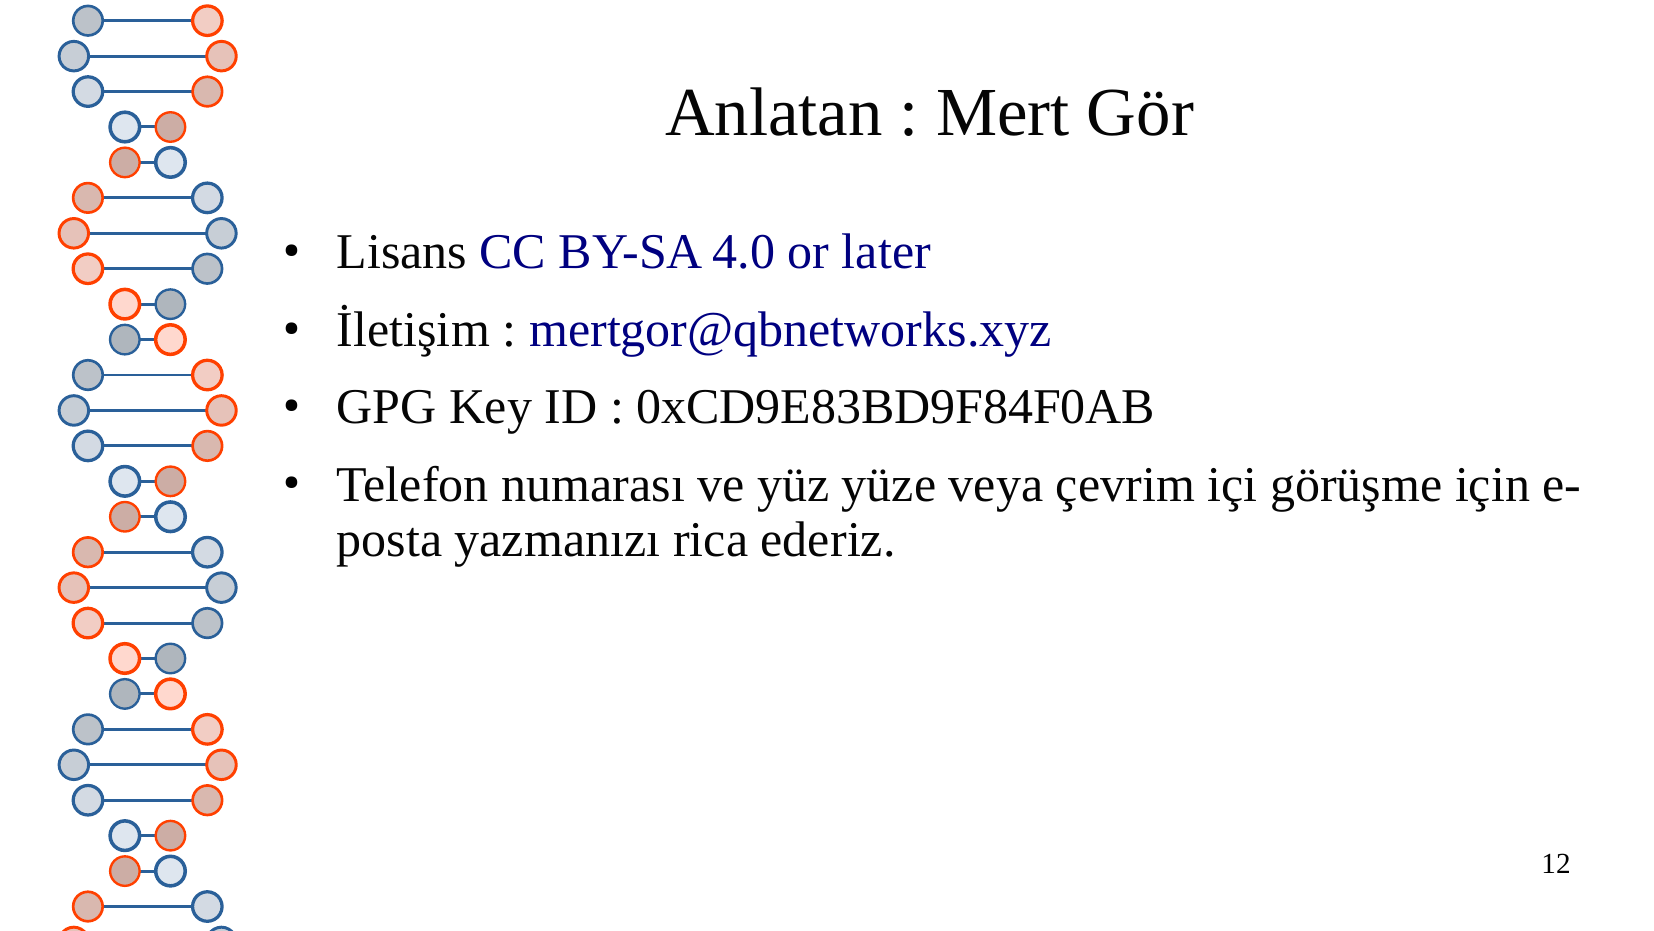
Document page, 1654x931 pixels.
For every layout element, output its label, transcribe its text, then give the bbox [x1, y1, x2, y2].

list Lisans CC BY-SA 4.0 or later İletişim : mertgor@qbnetworks.xyz GPG Key ID : 0xCD9E83BD9F84F0AB Telefon numarası ve yüz yüze veya çevrim içi görüşme için e-posta yazmanızı rica ederiz. [265, 224, 1595, 764]
title Anlatan : Mert Gör [265, 35, 1595, 189]
